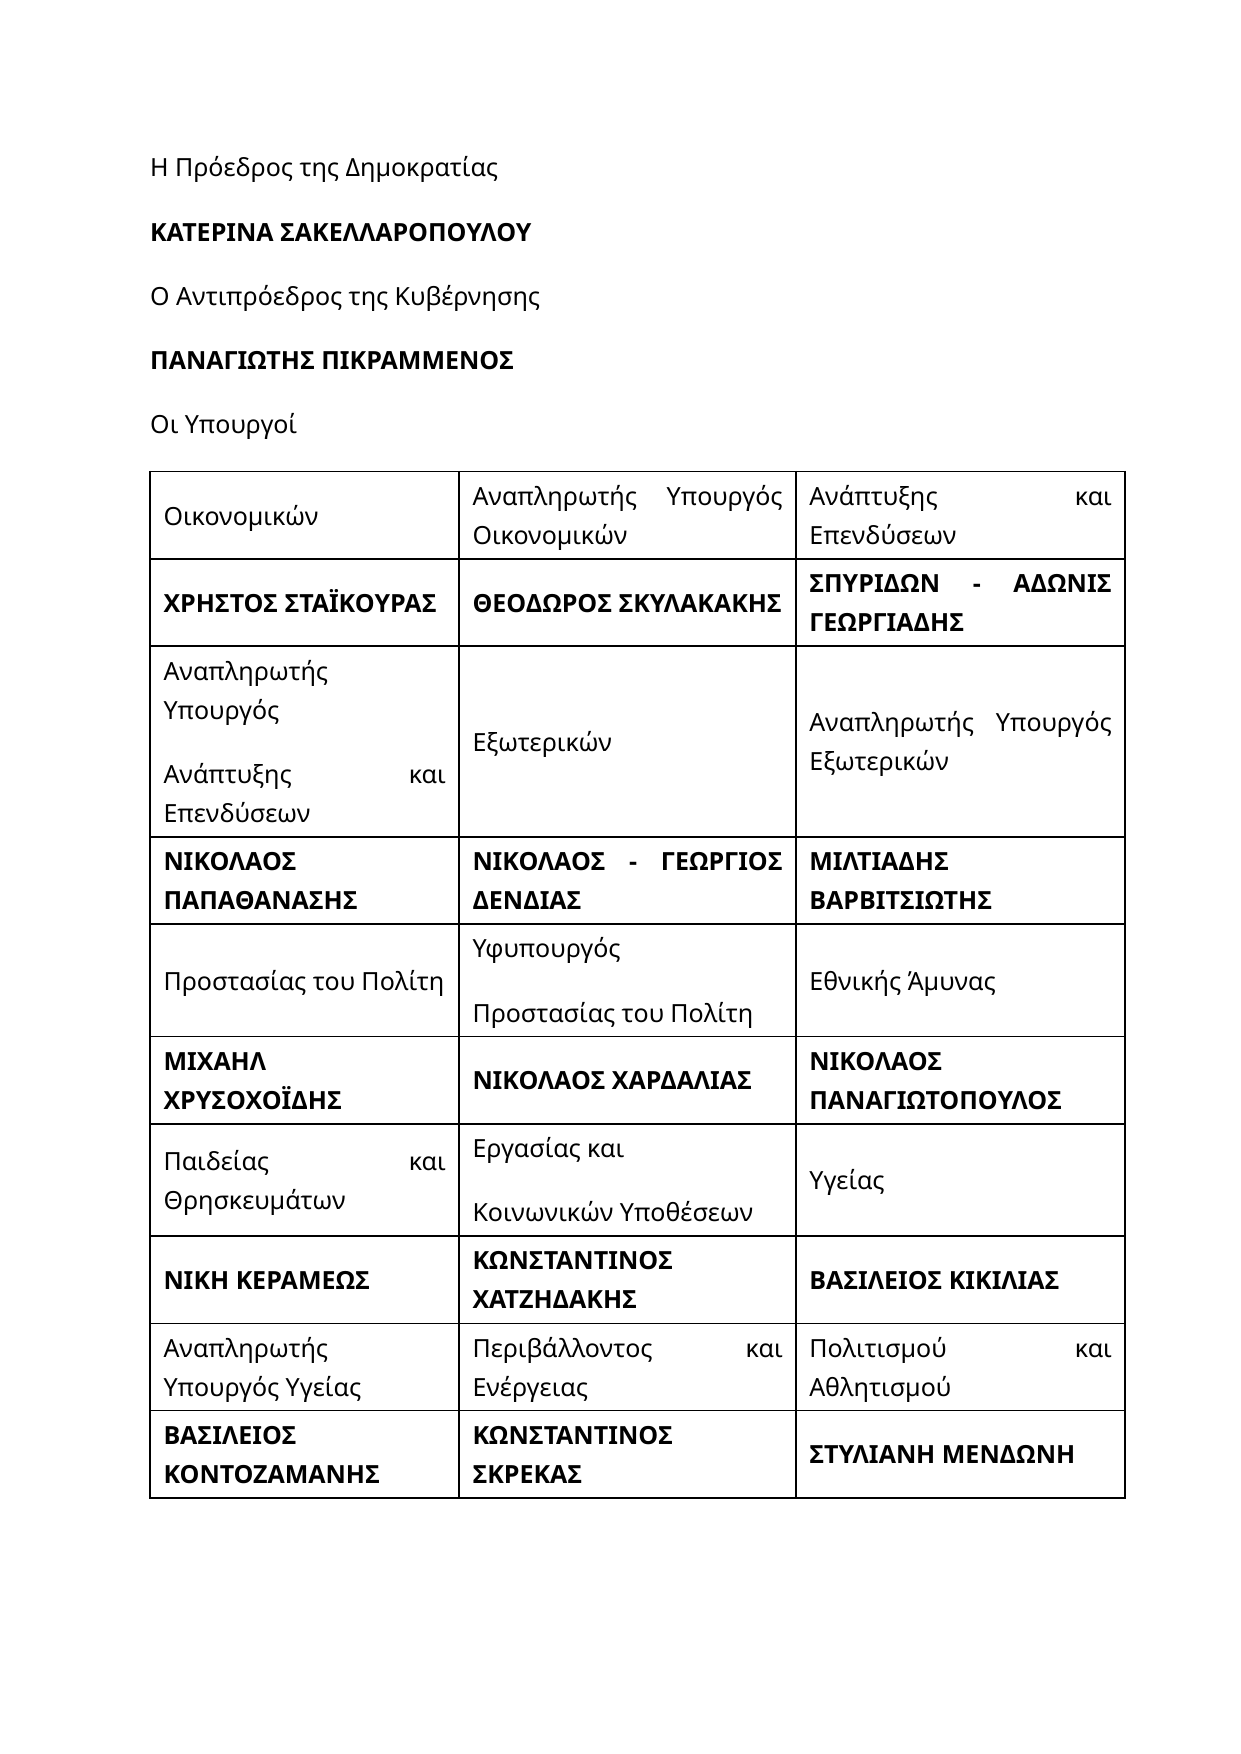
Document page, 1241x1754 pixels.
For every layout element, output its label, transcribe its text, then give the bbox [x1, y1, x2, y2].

table_cell Αναπληρωτής Υπουργός Υγείας [151, 1324, 458, 1410]
text ΚΑΤΕΡΙΝΑ ΣΑΚΕΛΛΑΡΟΠΟΥΛΟΥ [150, 214, 1090, 248]
text Οι Υπουργοί [150, 407, 1090, 441]
text Ο Αντιπρόεδρος της Κυβέρνησης [150, 278, 1090, 312]
table_cell Περιβάλλοντος και Ενέργειας [460, 1324, 795, 1410]
table_cell ΣΤΥΛΙΑΝΗ ΜΕΝΔΩΝΗ [797, 1411, 1124, 1497]
table_header Οικονομικών [151, 472, 458, 558]
table_cell ΝΙΚΟΛΑΟΣ ΠΑΝΑΓΙΩΤΟΠΟΥΛΟΣ [797, 1037, 1124, 1123]
table_cell ΜΙΛΤΙΑΔΗΣ ΒΑΡΒΙΤΣΙΩΤΗΣ [797, 838, 1124, 923]
table_cell Αναπληρωτής Υπουργός Ανάπτυξης και Επενδύσεων [151, 647, 458, 836]
table_cell ΝΙΚΟΛΑΟΣ ΧΑΡΔΑΛΙΑΣ [460, 1037, 795, 1123]
table_cell Εξωτερικών [460, 647, 795, 836]
table_cell ΝΙΚΗ ΚΕΡΑΜΕΩΣ [151, 1237, 458, 1322]
table_cell ΒΑΣΙΛΕΙΟΣ ΚΙΚΙΛΙΑΣ [797, 1237, 1124, 1322]
table_cell Εργασίας και Κοινωνικών Υποθέσεων [460, 1125, 795, 1235]
text Η Πρόεδρος της Δημοκρατίας [150, 150, 1090, 184]
table_header Αναπληρωτής Υπουργός Οικονομικών [460, 472, 795, 558]
table_cell ΝΙΚΟΛΑΟΣ ΠΑΠΑΘΑΝΑΣΗΣ [151, 838, 458, 923]
table_cell Εθνικής Άμυνας [797, 925, 1124, 1036]
table_cell Αναπληρωτής Υπουργός Εξωτερικών [797, 647, 1124, 836]
table_cell ΚΩΝΣΤΑΝΤΙΝΟΣ ΣΚΡΕΚΑΣ [460, 1411, 795, 1497]
table_cell ΜΙΧΑΗΛ ΧΡΥΣΟΧΟΪΔΗΣ [151, 1037, 458, 1123]
table_cell Πολιτισμού και Αθλητισμού [797, 1324, 1124, 1410]
table_cell Υφυπουργός Προστασίας του Πολίτη [460, 925, 795, 1036]
table_cell ΣΠΥΡΙΔΩΝ - ΑΔΩΝΙΣ ΓΕΩΡΓΙΑΔΗΣ [797, 560, 1124, 645]
table_cell ΧΡΗΣΤΟΣ ΣΤΑΪΚΟΥΡΑΣ [151, 560, 458, 645]
table_cell ΚΩΝΣΤΑΝΤΙΝΟΣ ΧΑΤΖΗΔΑΚΗΣ [460, 1237, 795, 1322]
table_cell ΝΙΚΟΛΑΟΣ - ΓΕΩΡΓΙΟΣ ΔΕΝΔΙΑΣ [460, 838, 795, 923]
table_cell Παιδείας και Θρησκευμάτων [151, 1125, 458, 1235]
table_cell ΘΕΟΔΩΡΟΣ ΣΚΥΛΑΚΑΚΗΣ [460, 560, 795, 645]
table_cell ΒΑΣΙΛΕΙΟΣ ΚΟΝΤΟΖΑΜΑΝΗΣ [151, 1411, 458, 1497]
table_cell Προστασίας του Πολίτη [151, 925, 458, 1036]
text ΠΑΝΑΓΙΩΤΗΣ ΠΙΚΡΑΜΜΕΝΟΣ [150, 342, 1090, 377]
table_cell Υγείας [797, 1125, 1124, 1235]
table_header Ανάπτυξης και Επενδύσεων [797, 472, 1124, 558]
